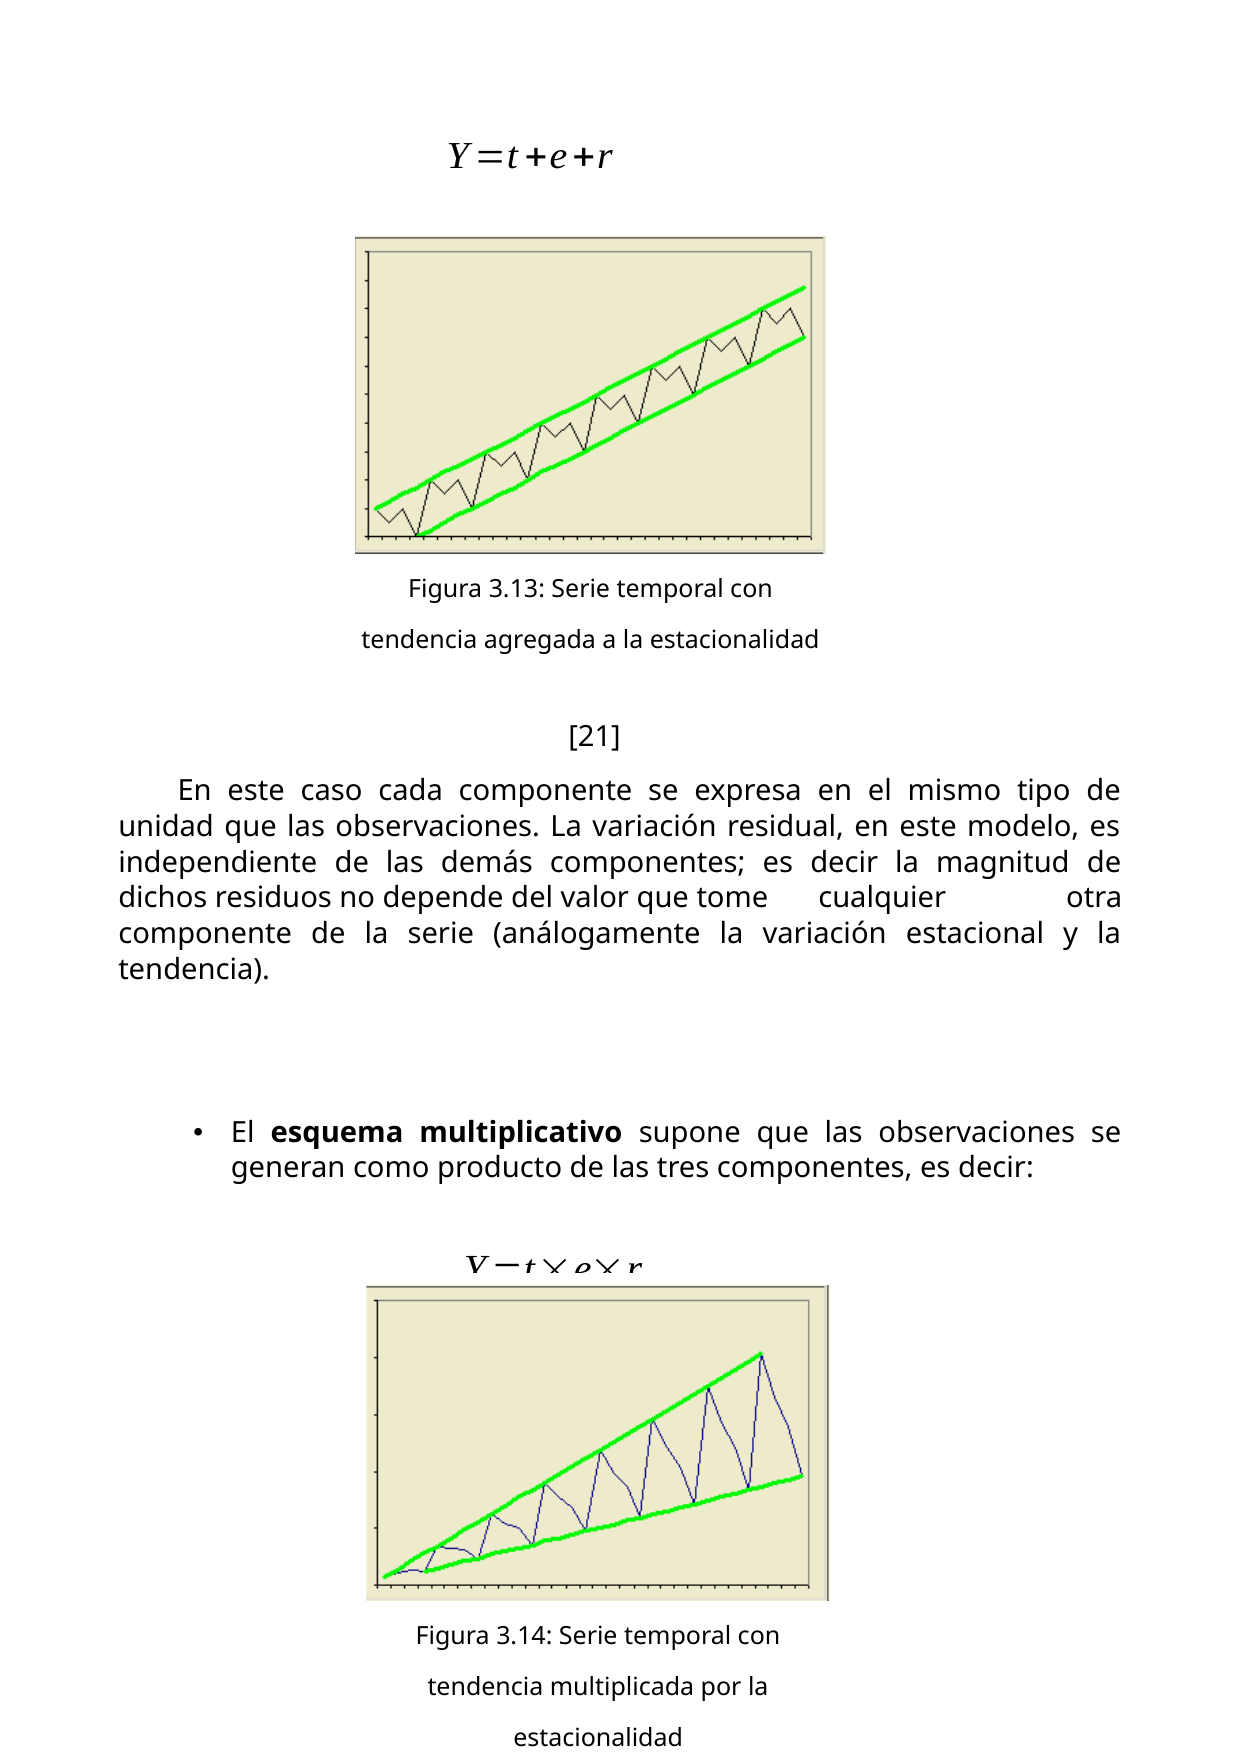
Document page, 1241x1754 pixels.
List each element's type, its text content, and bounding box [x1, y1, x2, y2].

text Figura 3.14: Serie temporal con tendencia multiplicada por la estacionalidad [366, 1601, 829, 1754]
text Figura 3.13: Serie temporal con tendencia agregada a la estacionalidad [355, 554, 826, 656]
text [21] [118, 715, 1122, 755]
list El esquema multiplicativo supone que las observaciones se generan como producto de las tres componentes, es decir: [193, 1111, 1122, 1186]
picture [366, 1285, 830, 1601]
text En este caso cada componente se expresa en el mismo tipo de unidad que las observaciones. La variación residual, en este modelo, es independiente de las demás componentes; es decir la magnitud de dichos residuos no depende del valor que tome cualquier otra componente de la serie (análogamente la variación estacional y la tendencia). [118, 769, 1122, 988]
picture [355, 236, 826, 554]
